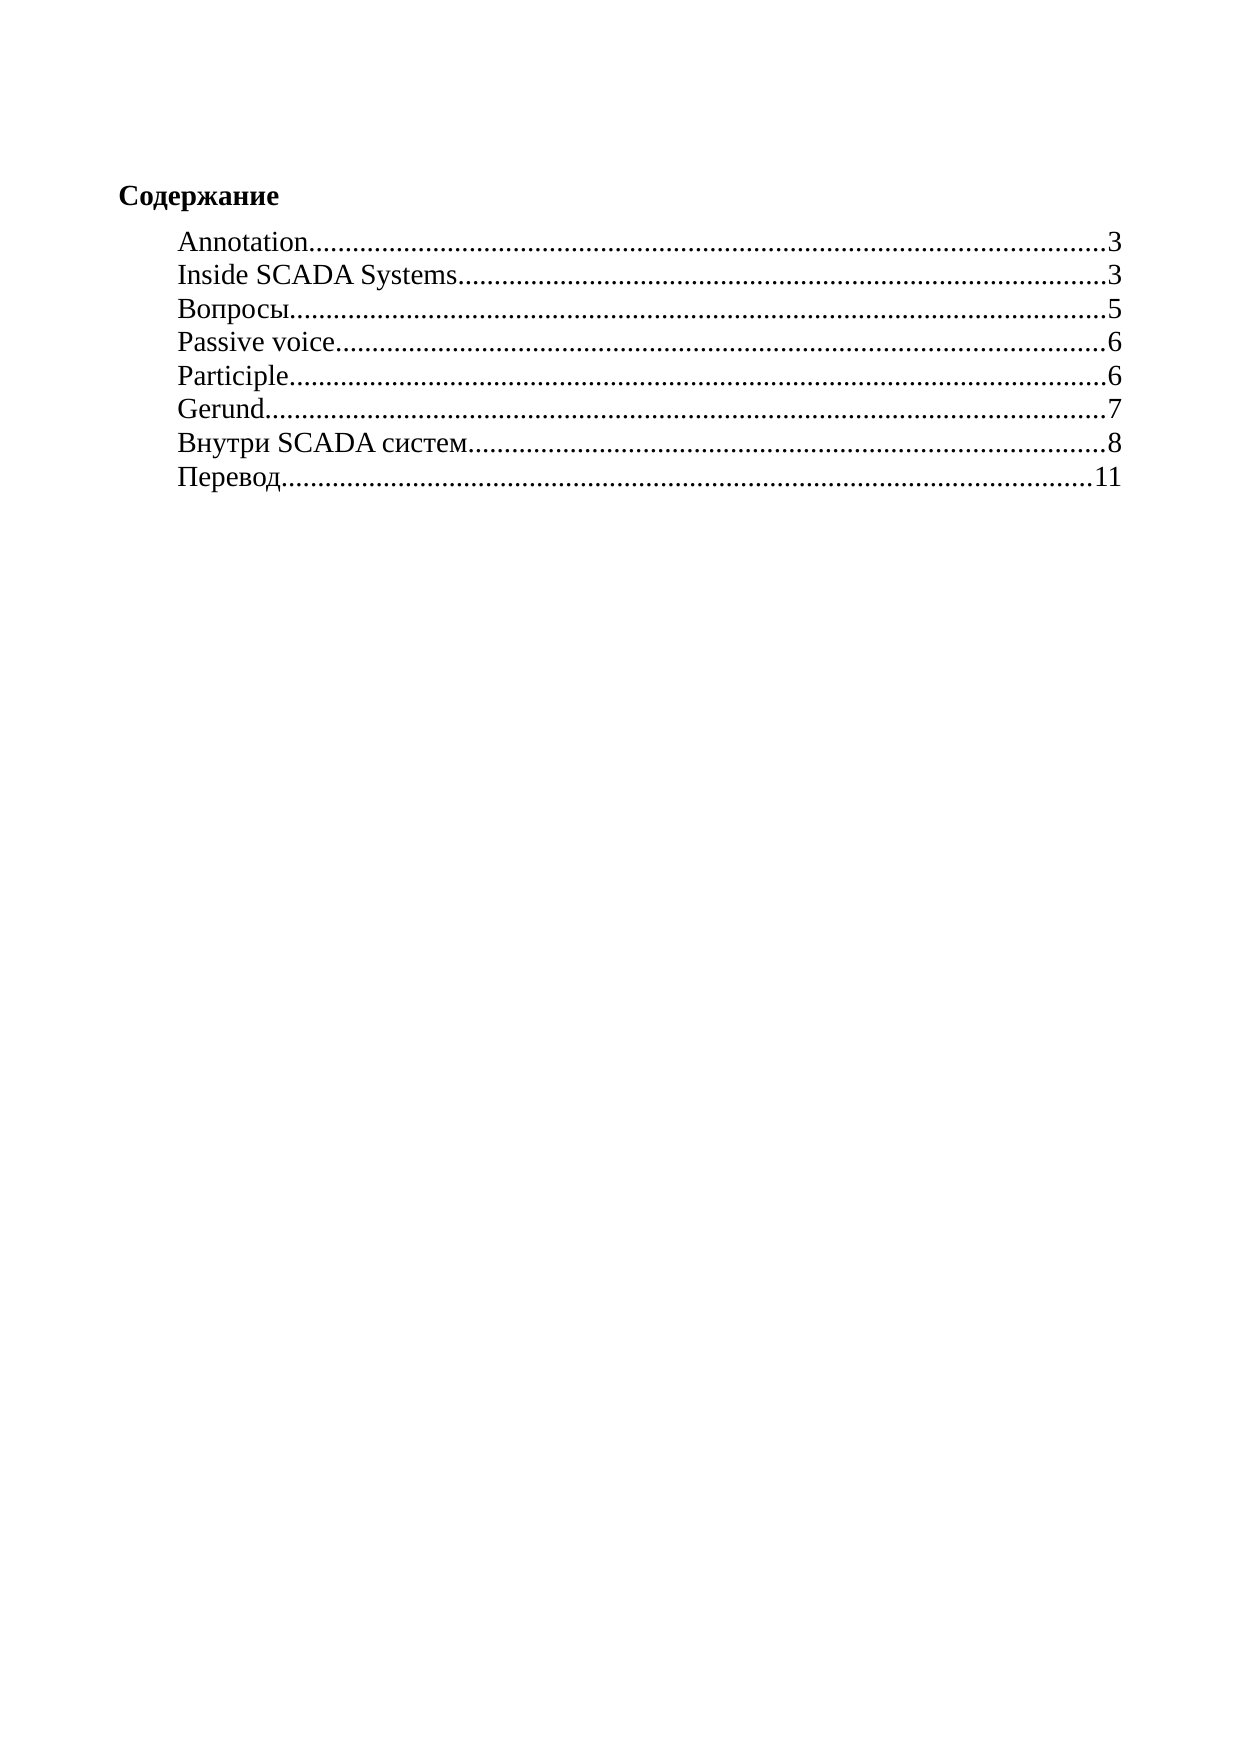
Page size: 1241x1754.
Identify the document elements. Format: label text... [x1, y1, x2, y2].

text Внутри SCADA систем 8 [177, 425, 1122, 459]
text Перевод 11 [177, 459, 1122, 492]
text Participle 6 [177, 358, 1122, 392]
text Inside SCADA Systems 3 [177, 257, 1122, 291]
text Вопросы 5 [177, 291, 1122, 324]
text Annotation 3 [177, 224, 1122, 257]
text Passive voice 6 [177, 324, 1122, 358]
subtitle Содержание [118, 178, 1122, 211]
text Gerund 7 [177, 392, 1122, 425]
